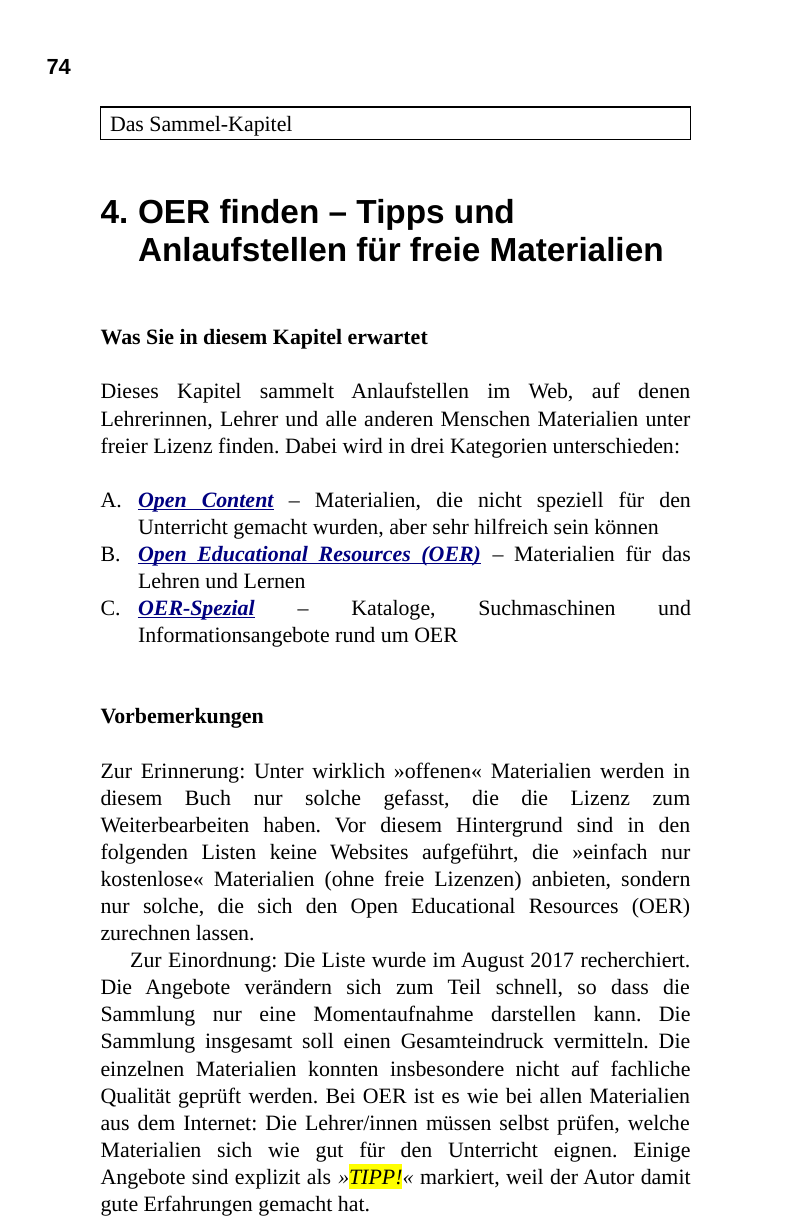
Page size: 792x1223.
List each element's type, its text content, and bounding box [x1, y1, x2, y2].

subtitle Vorbemerkungen [100, 702, 691, 729]
subtitle OER finden – Tipps und Anlaufstellen für freie Materialien [100, 194, 691, 269]
text Das Sammel-Kapitel [101, 108, 690, 139]
text Zur Erinnerung: Unter wirklich »offenen« Materialien werden in diesem Buch nur solche gefasst, die die Lizenz zum Weiterbearbeiten haben. Vor diesem Hintergrund sind in den folgenden Listen keine Websites aufgeführt, die »einfach nur kostenlose« Materialien (ohne freie Lizenzen) anbieten, sondern nur solche, die sich den Open Educational Resources (OER) zurechnen lassen. [100, 756, 691, 946]
subtitle Was Sie in diesem Kapitel erwartet [100, 323, 691, 350]
list Open Educational Resources (OER) – Materialien für das Lehren und Lernen [100, 540, 691, 594]
list OER-Spezial – Kataloge, Suchmaschinen und Informationsangebote rund um OER [100, 594, 691, 648]
text Dieses Kapitel sammelt Anlaufstellen im Web, auf denen Lehrerinnen, Lehrer und alle anderen Menschen Materialien unter freier Lizenz finden. Dabei wird in drei Kategorien unterschieden: [100, 377, 691, 458]
list Open Content – Materialien, die nicht speziell für den Unterricht gemacht wurden, aber sehr hilfreich sein können [100, 486, 691, 540]
text Zur Einordnung: Die Liste wurde im August 2017 recherchiert. Die Angebote verändern sich zum Teil schnell, so dass die Sammlung nur eine Momentaufnahme darstellen kann. Die Sammlung insgesamt soll einen Gesamteindruck vermitteln. Die einzelnen Materialien konnten insbesondere nicht auf fachliche Qualität geprüft werden. Bei OER ist es wie bei allen Materialien aus dem Internet: Die Lehrer/innen müssen selbst prüfen, welche Materialien sich wie gut für den Unterricht eignen. Einige Angebote sind explizit als »TIPP!« markiert, weil der Autor damit gute Erfahrungen gemacht hat. [100, 946, 691, 1217]
